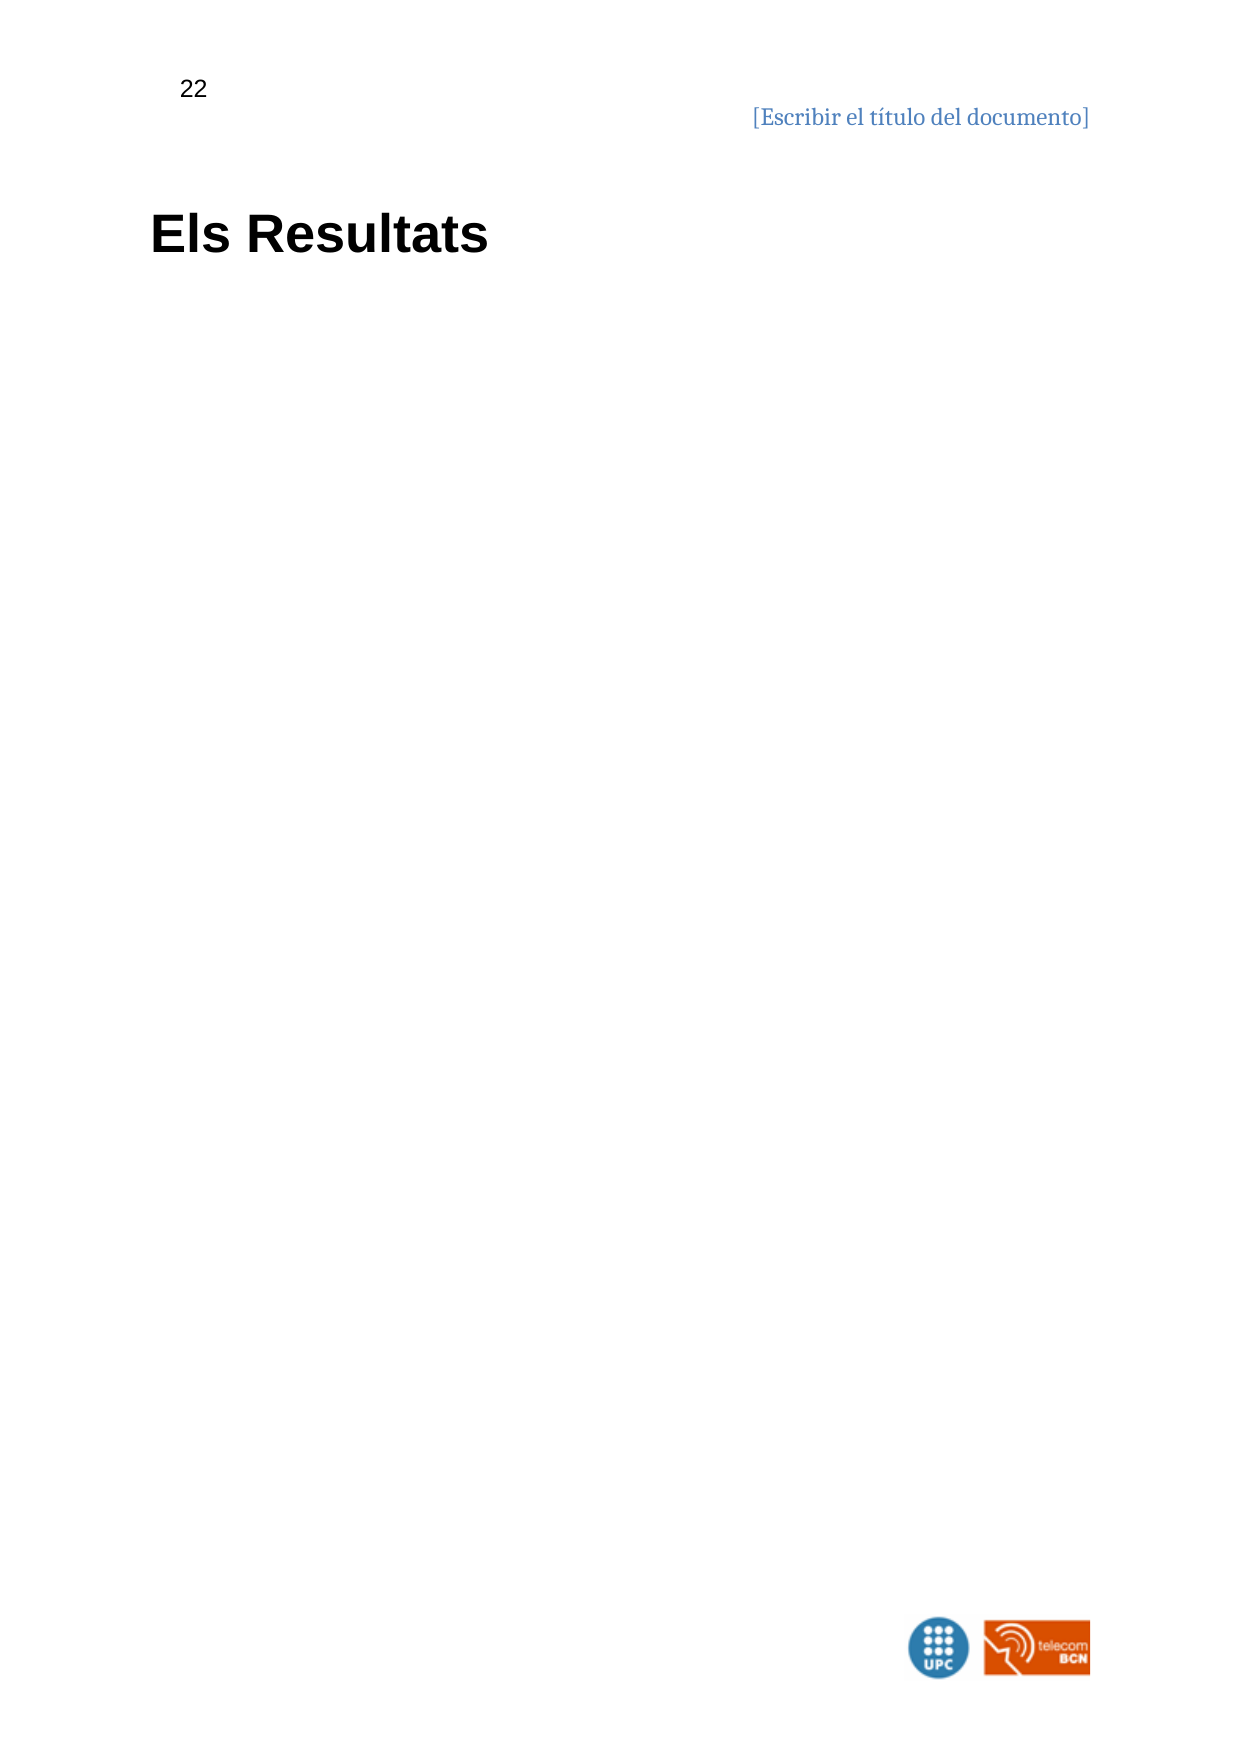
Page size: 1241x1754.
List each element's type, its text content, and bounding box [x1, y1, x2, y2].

picture [904, 1614, 1091, 1681]
subtitle Els Resultats [150, 202, 1090, 264]
